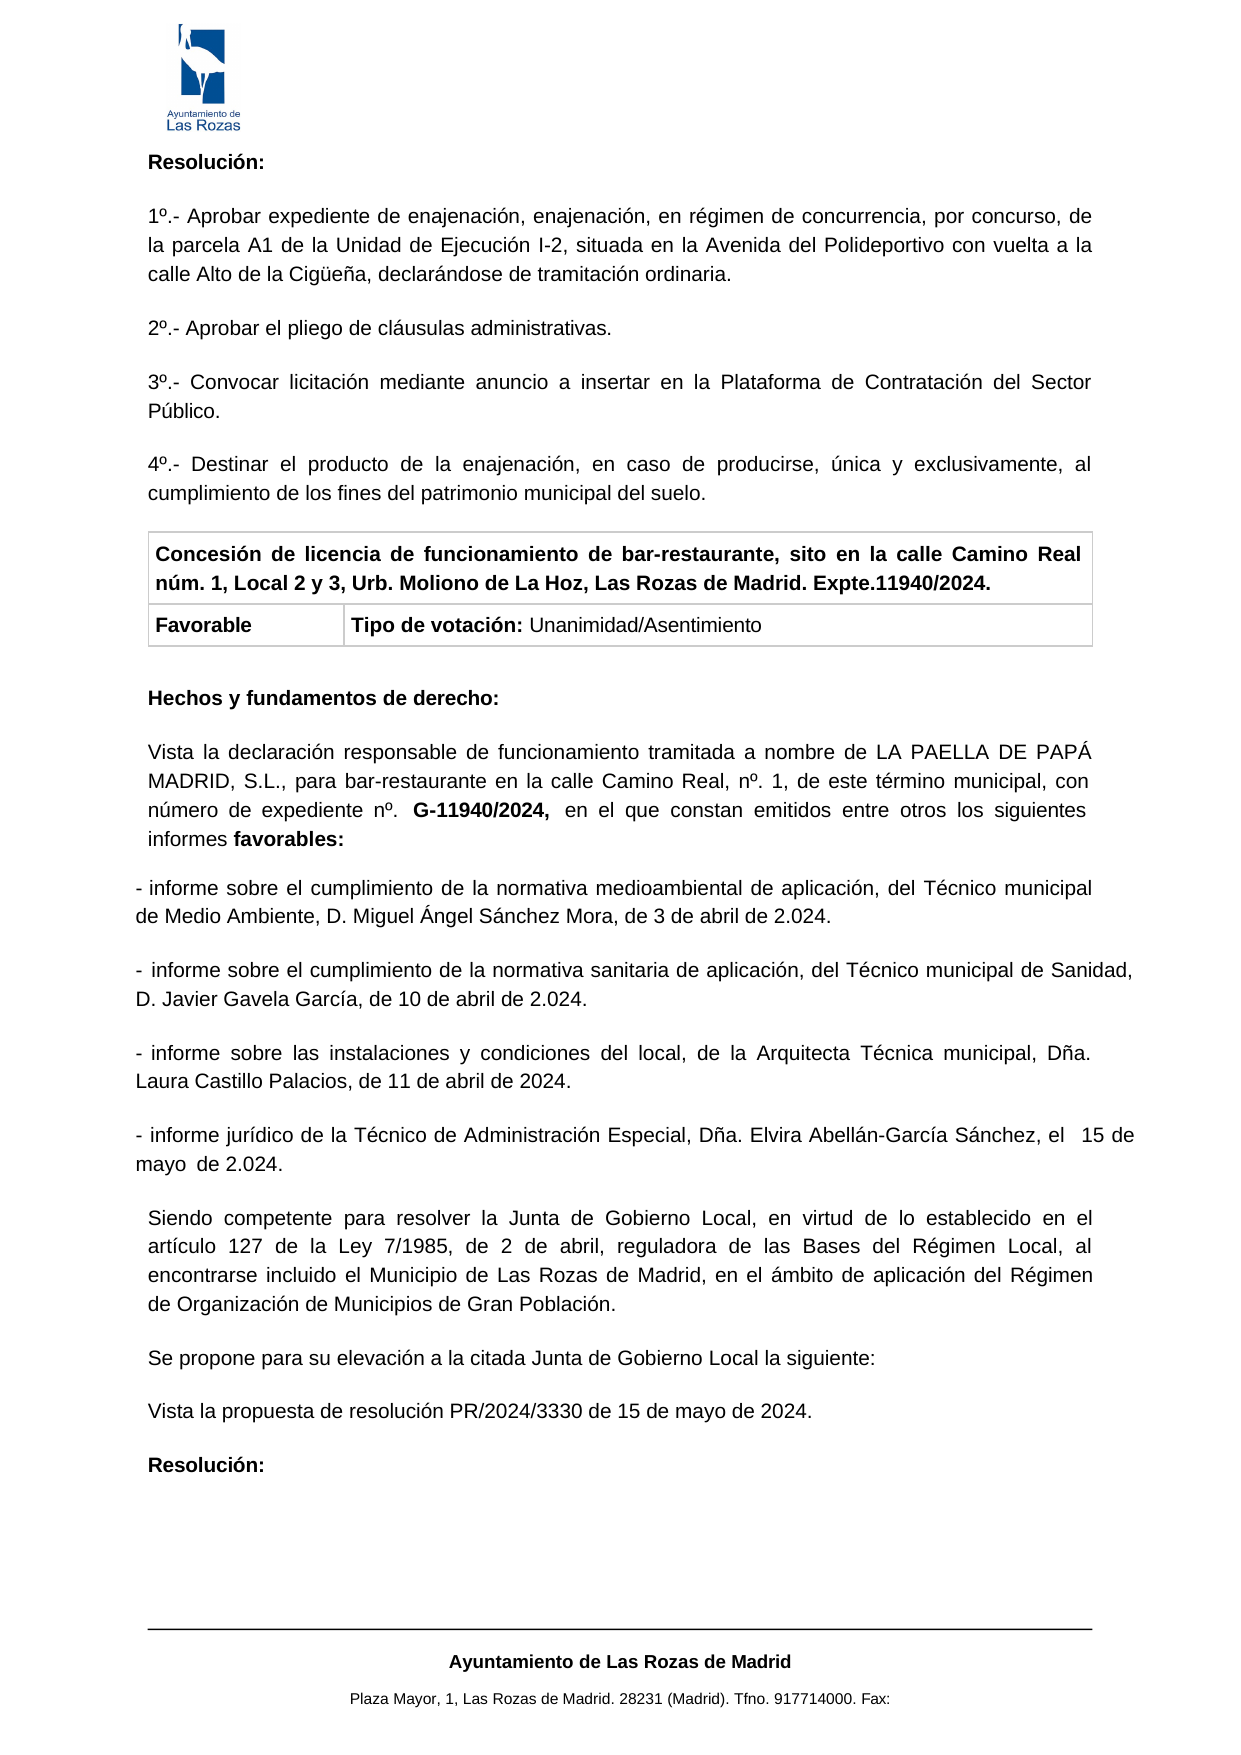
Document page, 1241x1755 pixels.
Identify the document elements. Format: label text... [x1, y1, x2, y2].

text número de expediente nº. informes favorables: [148, 798, 402, 851]
text Siendo competente para resolver la Junta de Gobierno Local, en virtud de lo establecido en el artículo 127 de la Ley 7/1985, de 2 de abril, reguladora de las Bases del Régimen Local, al encontrarse incluido el Municipio de Las Rozas de Madrid, en el ámbito de aplicación del Régimen de Organización de Municipios de Gran Población. [148, 1205, 1093, 1316]
list informe sobre el cumplimiento de la normativa sanitaria de aplicación, del Técnico municipal de Sanidad, D. Javier Gavela García, de 10 de abril de 2.024. [135, 958, 1134, 1011]
text 2º.- Aprobar el pliego de cláusulas administrativas. [148, 315, 1134, 339]
text 3º.- Convocar licitación mediante anuncio a insertar en la Plataforma de Contratación del Sector Público. [148, 370, 1093, 422]
subtitle Resolución: [148, 150, 1134, 174]
text Vista la declaración responsable de funcionamiento tramitada a nombre de LA PAELLA DE PAPÁ MADRID, S.L., para bar-restaurante en la calle Camino Real, nº. 1, de este término municipal, con [148, 740, 1093, 793]
subtitle Hechos y fundamentos de derecho: [148, 686, 1134, 710]
text 1º.- Aprobar expediente de enajenación, enajenación, en régimen de concurrencia, por concurso, de la parcela A1 de la Unidad de Ejecución I-2, situada en la Avenida del Polideportivo con vuelta a la calle Alto de la Cigüeña, declarándose de tramitación ordinaria. [148, 204, 1093, 286]
text Se propone para su elevación a la citada Junta de Gobierno Local la siguiente: Vista la propuesta de resolución PR/2024/3330 de 15 de mayo de 2024. [148, 1345, 877, 1423]
text en el que constan emitidos entre otros los siguientes [564, 798, 1134, 822]
list informe jurídico de la Técnico de Administración Especial, Dña. Elvira Abellán-García Sánchez, el 15 de mayo de 2.024. [135, 1123, 1134, 1176]
text G-11940/2024, [413, 798, 554, 822]
table_header Concesión de licencia de funcionamiento de bar-restaurante, sito en la calle Camino Real núm. 1, Local 2 y 3, Urb. Moliono de La Hoz, Las Rozas de Madrid. Expte.11940/2024. [149, 533, 1092, 603]
list informe sobre el cumplimiento de la normativa medioambiental de aplicación, del Técnico municipal de Medio Ambiente, D. Miguel Ángel Sánchez Mora, de 3 de abril de 2.024. [135, 876, 1093, 928]
list informe sobre las instalaciones y condiciones del local, de la Arquitecta Técnica municipal, Dña. Laura Castillo Palacios, de 11 de abril de 2024. [135, 1041, 1093, 1093]
table_cell Tipo de votación: Unanimidad/Asentimiento [345, 605, 1092, 645]
text 4º.- Destinar el producto de la enajenación, en caso de producirse, única y exclusivamente, al cumplimiento de los fines del patrimonio municipal del suelo. [148, 452, 1093, 505]
subtitle Resolución: [148, 1453, 1134, 1477]
table_cell Favorable [149, 605, 343, 645]
